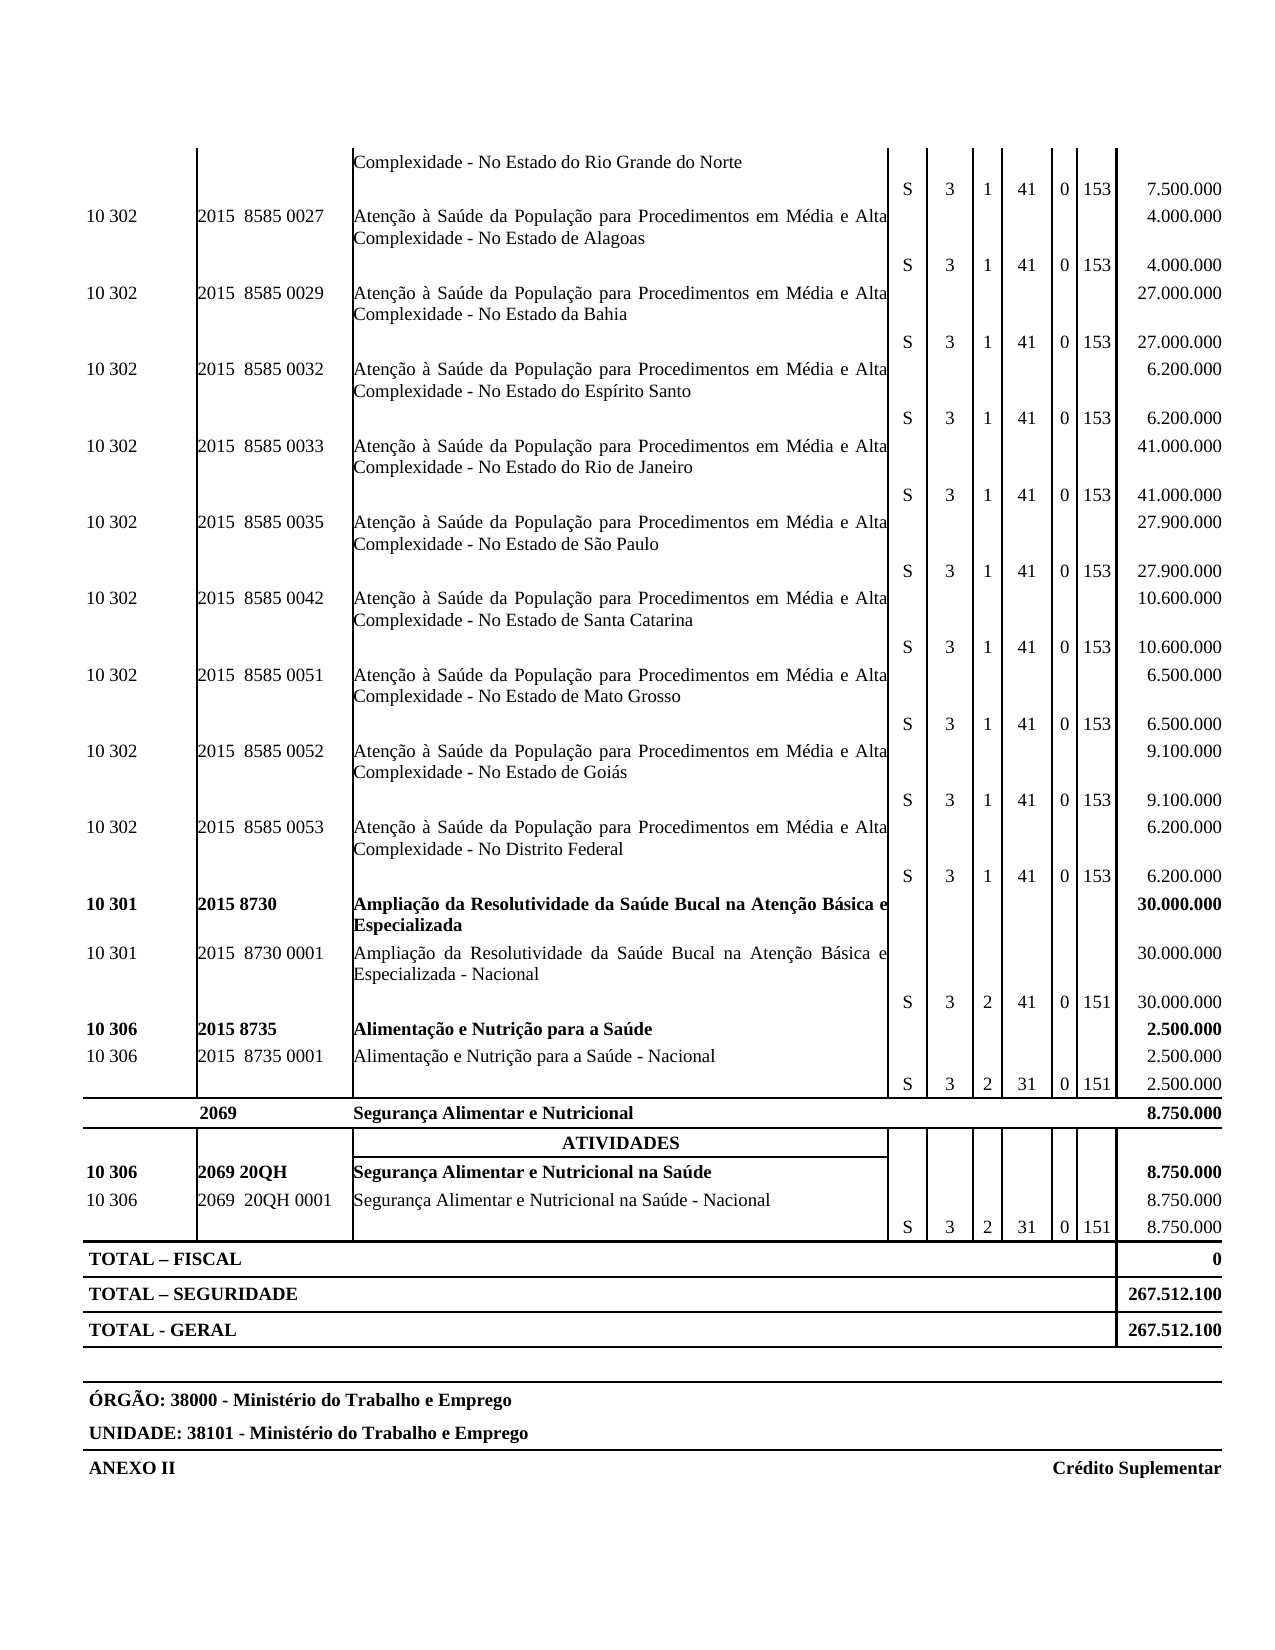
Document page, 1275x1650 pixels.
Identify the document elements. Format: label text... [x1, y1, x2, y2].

table_cell 3 [928, 1213, 972, 1240]
table_cell 0 [1053, 175, 1076, 202]
table_cell [1053, 355, 1076, 404]
table_cell [1053, 890, 1076, 939]
table_cell [889, 432, 926, 481]
table_cell 41 [1003, 404, 1051, 432]
table_cell 6.500.000 [1118, 661, 1222, 709]
table_cell [1078, 890, 1115, 939]
table_cell [928, 1043, 972, 1070]
table_cell 6.200.000 [1118, 862, 1222, 890]
table_cell 2 [974, 1070, 1001, 1097]
table_cell [1118, 148, 1222, 175]
table_cell [889, 939, 926, 988]
table_cell 30.000.000 [1118, 890, 1222, 939]
table_cell S [889, 251, 926, 279]
table_cell [354, 175, 887, 202]
table_cell 27.000.000 [1118, 279, 1222, 328]
table_cell 1 [974, 557, 1001, 584]
table_cell 2015 8585 0035 [198, 508, 352, 557]
table_cell [889, 584, 926, 633]
table_cell [83, 1213, 196, 1240]
table_cell 0 [1053, 1070, 1076, 1097]
table_cell [1053, 813, 1076, 862]
table_cell 3 [928, 328, 972, 355]
table_cell [1003, 661, 1051, 709]
table_cell [1078, 203, 1115, 251]
table_cell [928, 890, 972, 939]
table_cell Segurança Alimentar e Nutricional na Saúde [354, 1158, 887, 1186]
table_cell [1053, 1156, 1076, 1186]
table_cell 41 [1003, 175, 1051, 202]
table_cell [974, 890, 1001, 939]
table_cell [928, 1156, 972, 1186]
table_cell [1003, 939, 1051, 988]
table_cell 10 306 [83, 1156, 196, 1186]
table_cell [83, 175, 196, 202]
table_cell 153 [1078, 328, 1115, 355]
table_cell [1003, 737, 1051, 786]
table_cell Segurança Alimentar e Nutricional na Saúde - Nacional [354, 1186, 887, 1213]
table_cell [1078, 1015, 1115, 1042]
table_cell [354, 404, 887, 432]
table_cell 41 [1003, 786, 1051, 813]
table_cell [83, 557, 196, 584]
table_cell 2.500.000 [1118, 1070, 1222, 1097]
table_cell 2015 8585 0053 [198, 813, 352, 862]
table_cell S [889, 557, 926, 584]
table_cell [1078, 661, 1115, 709]
table_cell [1053, 1015, 1076, 1042]
table_cell 6.500.000 [1118, 710, 1222, 737]
table_cell [1078, 737, 1115, 786]
table_cell [974, 737, 1001, 786]
table_cell 10.600.000 [1118, 633, 1222, 661]
table_cell [198, 1070, 352, 1097]
table_cell 3 [928, 1070, 972, 1097]
table_cell 31 [1003, 1213, 1051, 1240]
table_cell 2015 8585 0052 [198, 737, 352, 786]
table_cell 0 [1053, 251, 1076, 279]
table_cell [354, 633, 887, 661]
table_cell 9.100.000 [1118, 786, 1222, 813]
table_cell [83, 481, 196, 508]
table_cell 8.750.000 [1118, 1156, 1222, 1186]
table_cell [928, 148, 972, 175]
table_cell [1078, 939, 1115, 988]
table_cell 10 306 [83, 1015, 196, 1042]
table_cell [83, 710, 196, 737]
table_cell [889, 508, 926, 557]
table_cell [354, 786, 887, 813]
table_cell 30.000.000 [1118, 939, 1222, 988]
table_cell 0 [1053, 710, 1076, 737]
table_cell 0 [1053, 481, 1076, 508]
table_cell [889, 1129, 926, 1156]
table_cell [928, 355, 972, 404]
table_cell 41.000.000 [1118, 432, 1222, 481]
table_cell 0 [1053, 862, 1076, 890]
table_cell [1053, 1129, 1076, 1156]
table_cell ÓRGÃO: 38000 - Ministério do Trabalho e Emprego [83, 1383, 1222, 1416]
table_cell 151 [1078, 988, 1115, 1015]
table_cell 10 301 [83, 939, 196, 988]
table_cell [198, 862, 352, 890]
table_cell S [889, 862, 926, 890]
table_cell 10 302 [83, 432, 196, 481]
table_cell [974, 661, 1001, 709]
table_cell S [889, 328, 926, 355]
table_cell 2015 8585 0042 [198, 584, 352, 633]
table_cell 0 [1053, 404, 1076, 432]
table_cell [889, 661, 926, 709]
table_cell 7.500.000 [1118, 175, 1222, 202]
table_cell S [889, 404, 926, 432]
table_cell [1003, 279, 1051, 328]
table_cell Atenção à Saúde da População para Procedimentos em Média e Alta Complexidade - No Distrito Federal [354, 813, 887, 862]
table_cell TOTAL – FISCAL [83, 1243, 1115, 1276]
table_cell [974, 355, 1001, 404]
table_cell 10 302 [83, 584, 196, 633]
table_cell [928, 661, 972, 709]
table_cell 1 [974, 328, 1001, 355]
table_cell 151 [1078, 1213, 1115, 1240]
table_cell 10 306 [83, 1186, 196, 1213]
table_cell 153 [1078, 251, 1115, 279]
table_cell [1053, 1043, 1076, 1070]
table_cell S [889, 481, 926, 508]
table_cell S [889, 786, 926, 813]
table_cell [974, 432, 1001, 481]
table_cell 6.200.000 [1118, 404, 1222, 432]
table_cell 2.500.000 [1118, 1015, 1222, 1042]
table_cell 2015 8585 0027 [198, 203, 352, 251]
table_cell [198, 481, 352, 508]
table_cell 0 [1053, 988, 1076, 1015]
table_cell TOTAL - GERAL [83, 1313, 1115, 1346]
table_cell 2069 20QH 0001 [198, 1186, 352, 1213]
table_cell 0 [1053, 1213, 1076, 1240]
table_cell [83, 148, 196, 175]
table_cell Alimentação e Nutrição para a Saúde - Nacional [354, 1043, 887, 1070]
table_cell 10 302 [83, 279, 196, 328]
table_cell [1003, 813, 1051, 862]
table_cell 10 302 [83, 813, 196, 862]
table_cell 153 [1078, 557, 1115, 584]
table_cell [83, 633, 196, 661]
table_cell 4.000.000 [1118, 251, 1222, 279]
table_cell [1003, 1015, 1051, 1042]
table_cell 3 [928, 710, 972, 737]
table_cell 41 [1003, 710, 1051, 737]
table_cell [1116, 1348, 1222, 1381]
table_cell [974, 279, 1001, 328]
table_cell [928, 584, 972, 633]
table_cell 9.100.000 [1118, 737, 1222, 786]
table_cell [1078, 1043, 1115, 1070]
table_cell [974, 1043, 1001, 1070]
table_cell [1053, 939, 1076, 988]
table_cell [1078, 508, 1115, 557]
table_cell [1003, 148, 1051, 175]
table_cell [198, 1129, 352, 1156]
table_cell 2069 20QH [198, 1156, 352, 1186]
table_cell [1078, 355, 1115, 404]
table_cell 30.000.000 [1118, 988, 1222, 1015]
table_cell 8.750.000 [1118, 1186, 1222, 1213]
table_cell [1053, 584, 1076, 633]
table_cell S [889, 1213, 926, 1240]
table_cell 1 [974, 710, 1001, 737]
table_cell Ampliação da Resolutividade da Saúde Bucal na Atenção Básica e Especializada [354, 890, 887, 939]
table_cell [889, 203, 926, 251]
table_cell [1053, 203, 1076, 251]
table_cell Atenção à Saúde da População para Procedimentos em Média e Alta Complexidade - No Estado do Rio de Janeiro [354, 432, 887, 481]
table_cell [1053, 737, 1076, 786]
table_cell [889, 279, 926, 328]
table_cell [928, 432, 972, 481]
table_cell [928, 939, 972, 988]
table_cell 10 302 [83, 737, 196, 786]
table_cell [1078, 279, 1115, 328]
table_cell [889, 737, 926, 786]
table_cell 10 301 [83, 890, 196, 939]
table_cell [198, 1213, 352, 1240]
table_cell 151 [1078, 1070, 1115, 1097]
table_cell 41.000.000 [1118, 481, 1222, 508]
table_cell [1053, 661, 1076, 709]
table_cell S [889, 1070, 926, 1097]
table_cell [1003, 1156, 1051, 1186]
table_cell 3 [928, 481, 972, 508]
table_cell [198, 251, 352, 279]
table_cell [928, 1186, 972, 1213]
table_cell [974, 148, 1001, 175]
table_cell [889, 355, 926, 404]
table_cell [1003, 508, 1051, 557]
table_cell [1118, 1129, 1222, 1156]
table_cell 0 [1053, 328, 1076, 355]
table_cell 6.200.000 [1118, 813, 1222, 862]
table_cell 1 [974, 633, 1001, 661]
table_cell Segurança Alimentar e Nutricional [353, 1099, 1116, 1127]
table_cell [928, 1129, 972, 1156]
table_cell 41 [1003, 988, 1051, 1015]
table_cell 6.200.000 [1118, 355, 1222, 404]
table_cell 41 [1003, 633, 1051, 661]
table_cell [1053, 279, 1076, 328]
table_cell 27.000.000 [1118, 328, 1222, 355]
table_cell 41 [1003, 557, 1051, 584]
table_cell S [889, 175, 926, 202]
table_cell [1053, 432, 1076, 481]
table_cell [83, 988, 196, 1015]
table_cell [1003, 584, 1051, 633]
table_cell [1053, 508, 1076, 557]
table_cell 31 [1003, 1070, 1051, 1097]
table_cell [83, 251, 196, 279]
table_cell 3 [928, 404, 972, 432]
table_cell [83, 404, 196, 432]
table_cell 153 [1078, 633, 1115, 661]
table_cell 10 302 [83, 203, 196, 251]
table_cell 8.750.000 [1118, 1213, 1222, 1240]
table_cell [1003, 203, 1051, 251]
table_cell S [889, 633, 926, 661]
table_cell [1078, 1186, 1115, 1213]
table_cell 2.500.000 [1118, 1043, 1222, 1070]
table_cell 27.900.000 [1118, 508, 1222, 557]
table_cell [198, 404, 352, 432]
table_cell [1053, 148, 1076, 175]
table_cell [1078, 813, 1115, 862]
table_cell [889, 1156, 926, 1186]
table_cell [83, 1070, 196, 1097]
table_cell [1003, 1129, 1051, 1156]
table_cell [83, 1129, 196, 1156]
table_cell 1 [974, 862, 1001, 890]
table_cell [974, 508, 1001, 557]
table_cell TOTAL – SEGURIDADE [83, 1278, 1115, 1311]
table_cell [974, 939, 1001, 988]
table_cell [928, 737, 972, 786]
table_cell 10 302 [83, 661, 196, 709]
table_cell 2015 8585 0033 [198, 432, 352, 481]
table_cell [354, 710, 887, 737]
table_cell [889, 1015, 926, 1042]
table_cell 1 [974, 481, 1001, 508]
table_cell [198, 786, 352, 813]
table_cell 2015 8585 0032 [198, 355, 352, 404]
table_cell [1053, 1186, 1076, 1213]
table_cell 10 302 [83, 355, 196, 404]
table_cell [889, 813, 926, 862]
table_cell Atenção à Saúde da População para Procedimentos em Média e Alta Complexidade - No Estado de Alagoas [354, 203, 887, 251]
table_cell [354, 557, 887, 584]
table_cell [1003, 890, 1051, 939]
table_cell [1003, 1186, 1051, 1213]
table_cell Atenção à Saúde da População para Procedimentos em Média e Alta Complexidade - No Estado do Espírito Santo [354, 355, 887, 404]
table_cell [974, 584, 1001, 633]
table_cell 2015 8735 0001 [198, 1043, 352, 1070]
table_cell Alimentação e Nutrição para a Saúde [354, 1015, 887, 1042]
table_cell [889, 1186, 926, 1213]
table_cell [974, 1129, 1001, 1156]
table_cell 153 [1078, 786, 1115, 813]
table_cell 41 [1003, 328, 1051, 355]
table_cell [1003, 432, 1051, 481]
table_cell S [889, 710, 926, 737]
table_cell [198, 557, 352, 584]
table_cell [1078, 432, 1115, 481]
table_cell [974, 1015, 1001, 1042]
table_cell 2 [974, 988, 1001, 1015]
table_cell 3 [928, 175, 972, 202]
table_cell [198, 175, 352, 202]
table_cell Crédito Suplementar [888, 1451, 1222, 1484]
table_cell 10.600.000 [1118, 584, 1222, 633]
table_cell 267.512.100 [1118, 1278, 1222, 1311]
table_cell 2 [974, 1213, 1001, 1240]
table_cell [888, 1416, 1222, 1449]
table_cell [974, 203, 1001, 251]
table_cell 1 [974, 251, 1001, 279]
table_cell 41 [1003, 251, 1051, 279]
table_cell [889, 890, 926, 939]
table_cell 153 [1078, 862, 1115, 890]
table_cell [83, 1348, 1116, 1381]
table_cell S [889, 988, 926, 1015]
table_cell [928, 279, 972, 328]
table_cell [354, 481, 887, 508]
table_cell [83, 786, 196, 813]
table_cell [974, 1186, 1001, 1213]
table_cell Ampliação da Resolutividade da Saúde Bucal na Atenção Básica e Especializada - Nacional [354, 939, 887, 988]
table_cell [928, 813, 972, 862]
table_cell [198, 328, 352, 355]
table_cell Complexidade - No Estado do Rio Grande do Norte [354, 148, 887, 175]
table_cell 153 [1078, 175, 1115, 202]
table_cell Atenção à Saúde da População para Procedimentos em Média e Alta Complexidade - No Estado de Santa Catarina [354, 584, 887, 633]
table_cell [354, 251, 887, 279]
table_cell [354, 1070, 887, 1097]
table_cell 3 [928, 557, 972, 584]
table_cell [889, 148, 926, 175]
table_cell [354, 328, 887, 355]
table_cell [198, 710, 352, 737]
table_cell 1 [974, 404, 1001, 432]
table_cell [83, 862, 196, 890]
table_cell [928, 1015, 972, 1042]
table_cell [198, 148, 352, 175]
table_cell 153 [1078, 404, 1115, 432]
table_cell 0 [1118, 1243, 1222, 1276]
table_cell 10 306 [83, 1043, 196, 1070]
table_cell 2069 [83, 1099, 353, 1127]
table_cell [354, 988, 887, 1015]
table_cell 2015 8730 0001 [198, 939, 352, 988]
table_cell 153 [1078, 710, 1115, 737]
table_cell [928, 203, 972, 251]
table_cell Atenção à Saúde da População para Procedimentos em Média e Alta Complexidade - No Estado de Mato Grosso [354, 661, 887, 709]
table_cell 267.512.100 [1118, 1313, 1222, 1346]
table_cell 41 [1003, 481, 1051, 508]
table_cell [83, 328, 196, 355]
table_cell [928, 508, 972, 557]
table_cell UNIDADE: 38101 - Ministério do Trabalho e Emprego [83, 1416, 888, 1449]
table_cell [1003, 355, 1051, 404]
table_cell 3 [928, 633, 972, 661]
table_cell 8.750.000 [1116, 1099, 1222, 1127]
table_cell [1078, 584, 1115, 633]
table_cell Atenção à Saúde da População para Procedimentos em Média e Alta Complexidade - No Estado de Goiás [354, 737, 887, 786]
table_cell [1003, 1043, 1051, 1070]
table_cell 2015 8735 [198, 1015, 352, 1042]
table_cell 0 [1053, 633, 1076, 661]
table_cell 1 [974, 786, 1001, 813]
table_cell 1 [974, 175, 1001, 202]
table_cell 27.900.000 [1118, 557, 1222, 584]
table_cell 0 [1053, 557, 1076, 584]
table_cell [974, 813, 1001, 862]
table_cell 3 [928, 786, 972, 813]
table_cell [198, 988, 352, 1015]
table_cell 153 [1078, 481, 1115, 508]
table_cell Atenção à Saúde da População para Procedimentos em Média e Alta Complexidade - No Estado da Bahia [354, 279, 887, 328]
table_cell 3 [928, 251, 972, 279]
table_cell [354, 1213, 887, 1240]
table_cell [1078, 1156, 1115, 1186]
table_cell 0 [1053, 786, 1076, 813]
table_cell [198, 633, 352, 661]
table_cell [354, 862, 887, 890]
table_cell 3 [928, 862, 972, 890]
table_cell 2015 8585 0051 [198, 661, 352, 709]
table_cell Atenção à Saúde da População para Procedimentos em Média e Alta Complexidade - No Estado de São Paulo [354, 508, 887, 557]
table_cell [1078, 1129, 1115, 1156]
table_cell 10 302 [83, 508, 196, 557]
table_cell Atividades [354, 1129, 887, 1156]
table_cell [974, 1156, 1001, 1186]
table_cell 3 [928, 988, 972, 1015]
table_cell ANEXO II [83, 1451, 888, 1484]
table_cell [889, 1043, 926, 1070]
table_cell 2015 8585 0029 [198, 279, 352, 328]
table_cell 4.000.000 [1118, 203, 1222, 251]
table_cell [1078, 148, 1115, 175]
table_cell 2015 8730 [198, 890, 352, 939]
table_cell 41 [1003, 862, 1051, 890]
